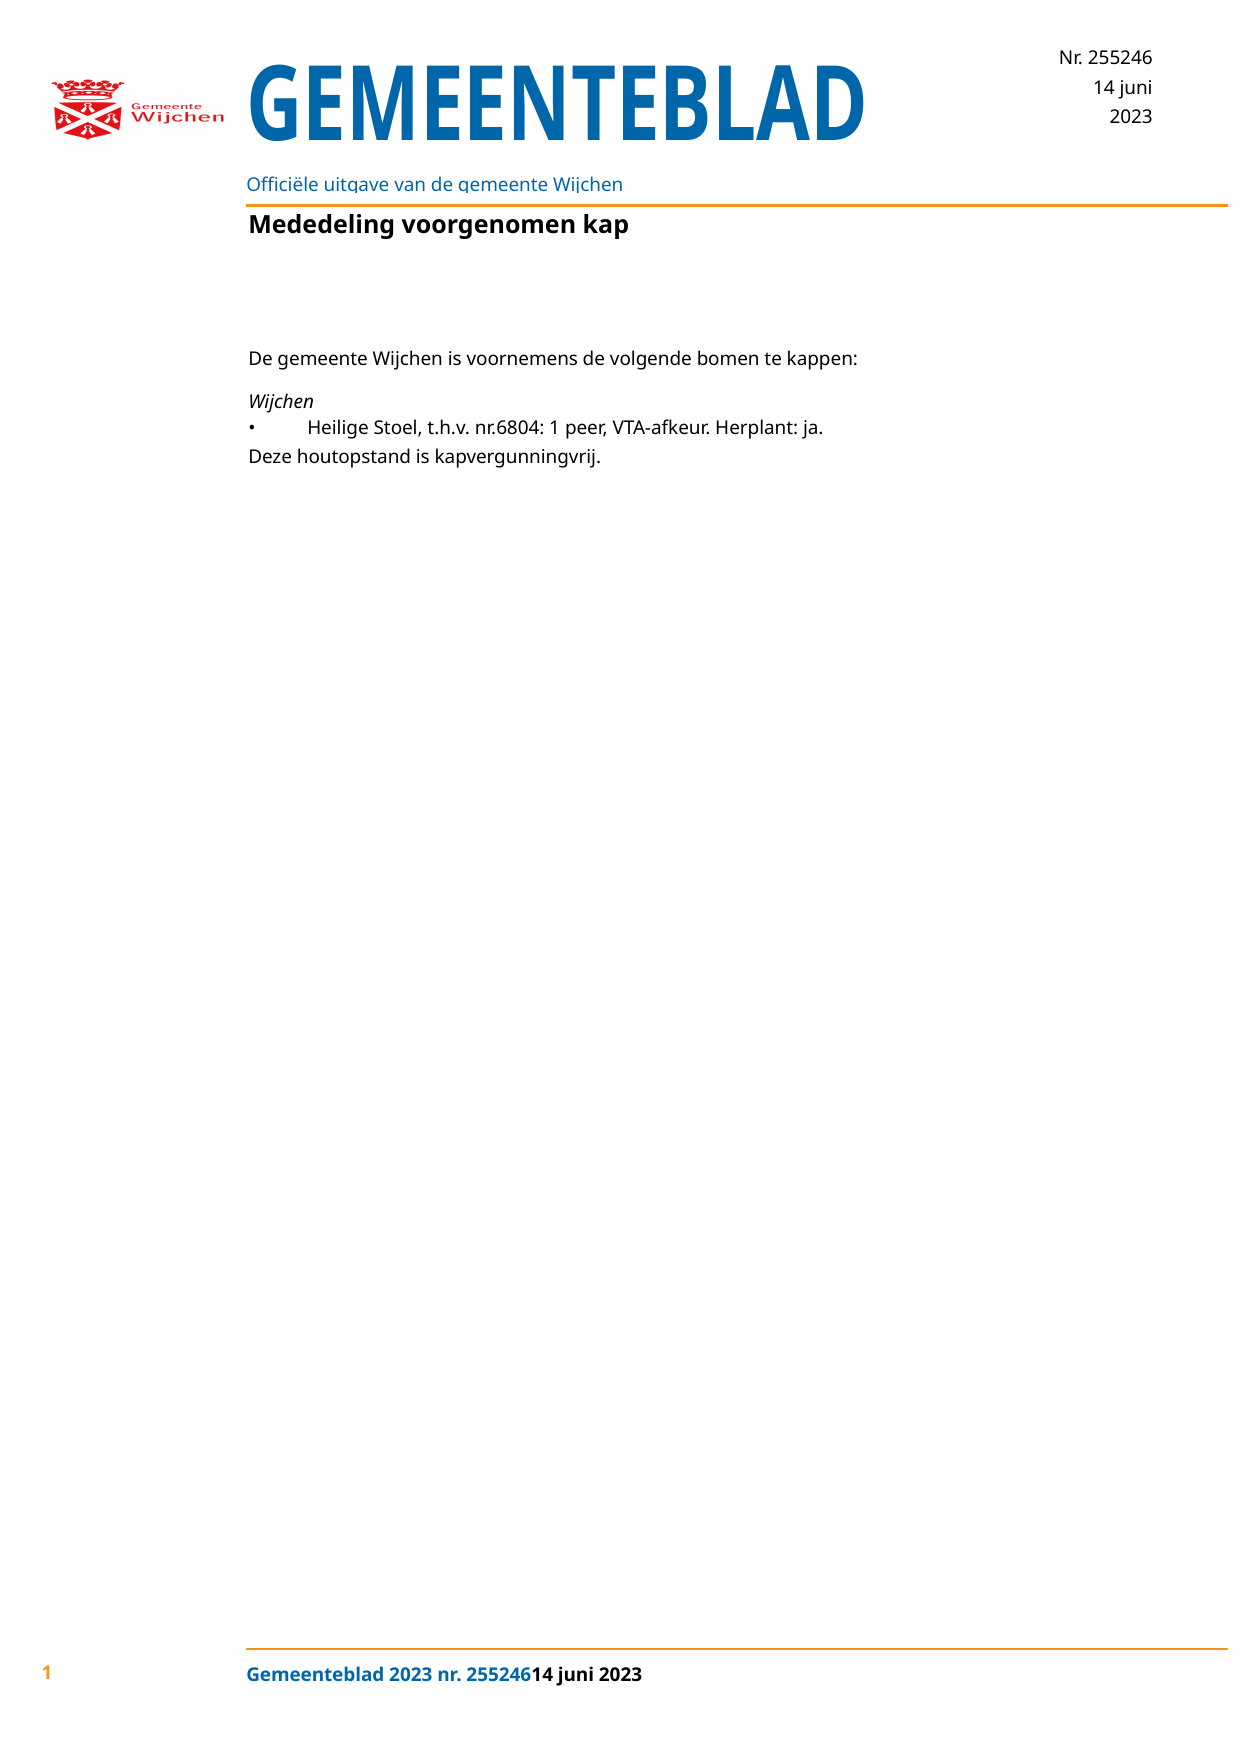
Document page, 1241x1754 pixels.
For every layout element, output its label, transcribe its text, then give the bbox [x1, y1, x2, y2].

text Mededeling voorgenomen kap [248, 207, 1152, 241]
text Wijchen [248, 388, 1152, 414]
text Deze houtopstand is kapvergunningvrij. [248, 444, 1152, 469]
text De gemeente Wijchen is voornemens de volgende bomen te kappen: [248, 345, 1152, 371]
picture [41, 47, 231, 172]
list Heilige Stoel, t.h.v. nr.6804: 1 peer, VTA-afkeur. Herplant: ja. [248, 414, 1152, 440]
